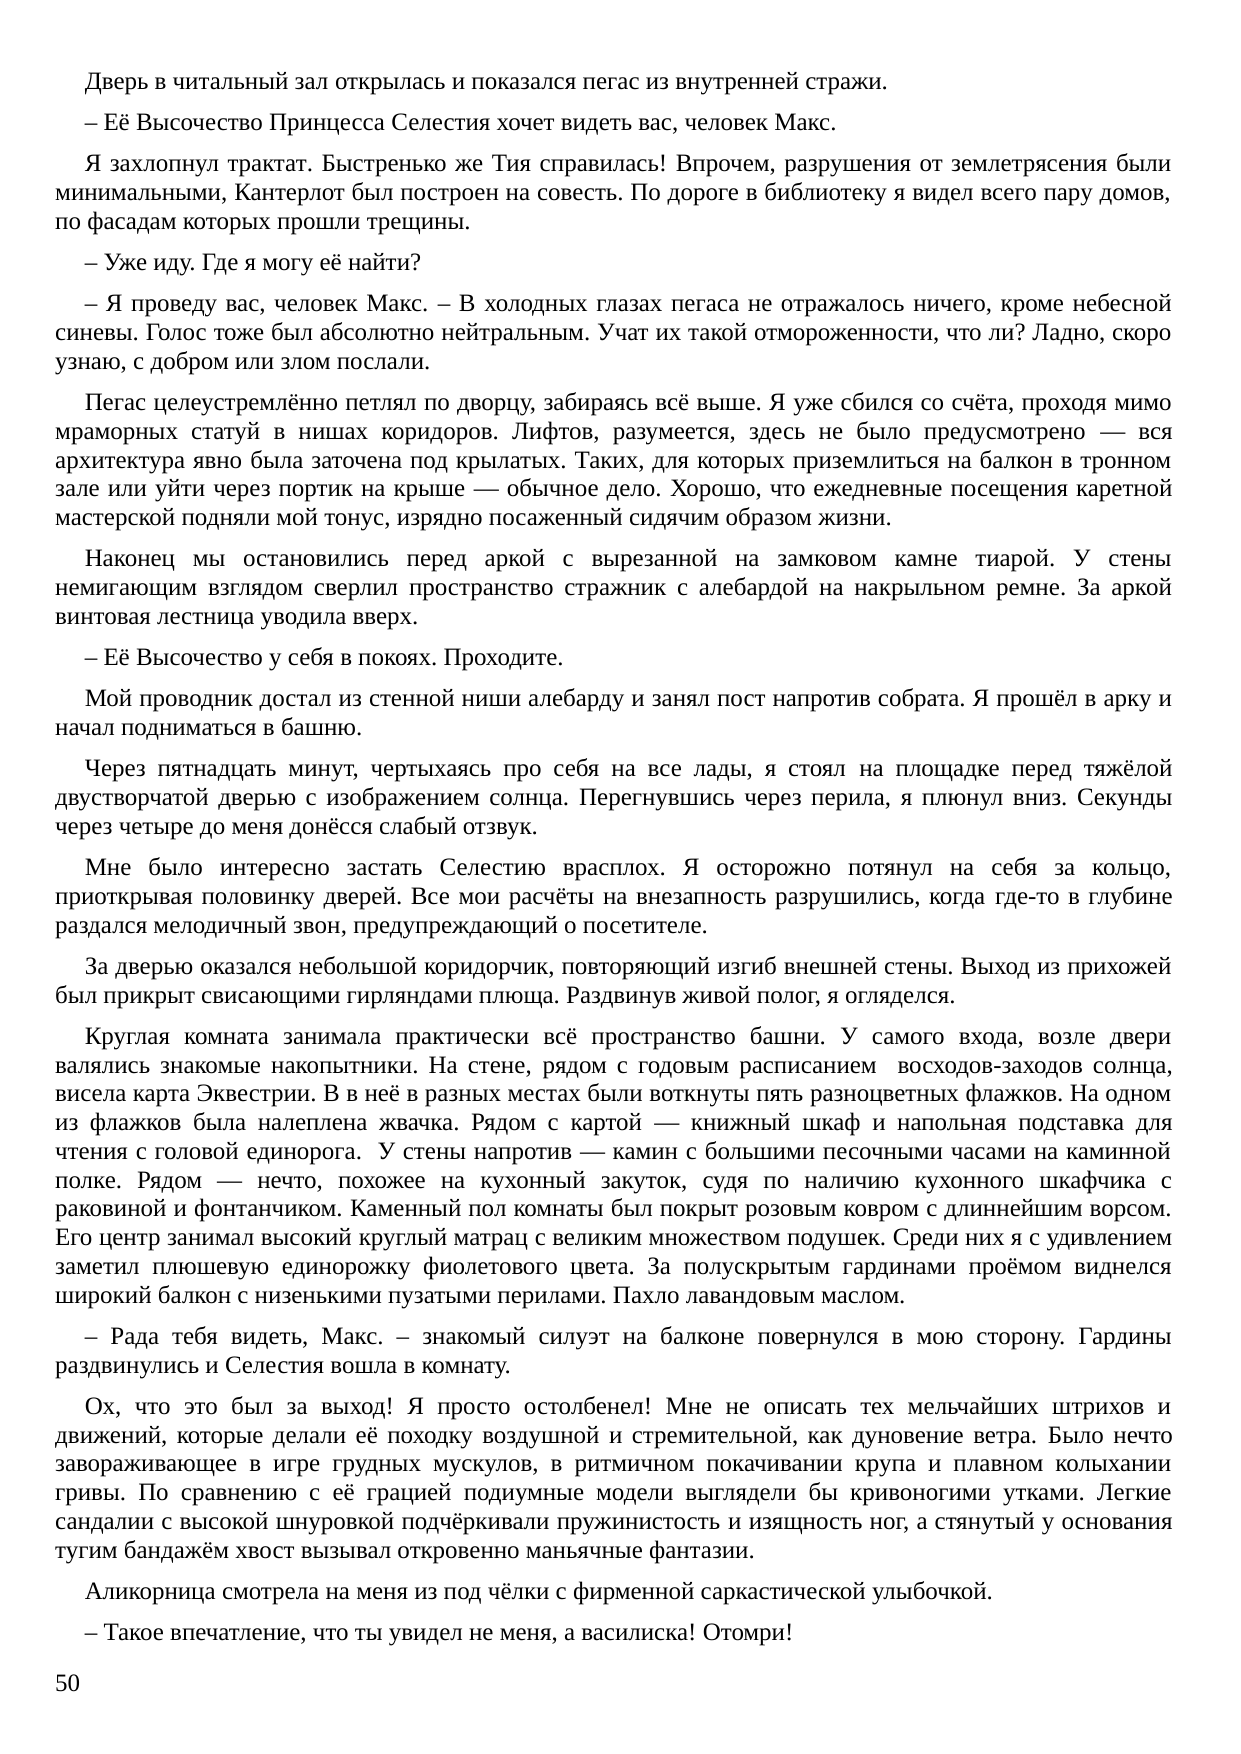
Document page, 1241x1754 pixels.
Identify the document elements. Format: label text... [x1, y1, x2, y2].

text Мне было интересно застать Селестию врасплох. Я осторожно потянул на себя за кольцо, приоткрывая половинку дверей. Все мои расчёты на внезапность разрушились, когда где-то в глубине раздался мелодичный звон, предупреждающий о посетителе. [55, 852, 1173, 938]
text Аликорница смотрела на меня из под чёлки с фирменной саркастической улыбочкой. [55, 1576, 1173, 1605]
text – Рада тебя видеть, Макс. – знакомый силуэт на балконе повернулся в мою сторону. Гардины раздвинулись и Селестия вошла в комнату. [55, 1321, 1173, 1378]
text – Такое впечатление, что ты увидел не меня, а василиска! Отомри! [55, 1617, 1173, 1646]
text Наконец мы остановились перед аркой с вырезанной на замковом камне тиарой. У стены немигающим взглядом сверлил пространство стражник с алебардой на накрыльном ремне. За аркой винтовая лестница уводила вверх. [55, 543, 1173, 630]
text Круглая комната занимала практически всё пространство башни. У самого входа, возле двери валялись знакомые накопытники. На стене, рядом с годовым расписанием восходов-заходов солнца, висела карта Эквестрии. В в неё в разных местах были воткнуты пять разноцветных флажков. На одном из флажков была налеплена жвачка. Рядом с картой — книжный шкаф и напольная подставка для чтения с головой единорога. У стены напротив — камин с большими песочными часами на каминной полке. Рядом — нечто, похожее на кухонный закуток, судя по наличию кухонного шкафчика с раковиной и фонтанчиком. Каменный пол комнаты был покрыт розовым ковром с длиннейшим ворсом. Его центр занимал высокий круглый матрац с великим множеством подушек. Среди них я с удивлением заметил плюшевую единорожку фиолетового цвета. За полускрытым гардинами проёмом виднелся широкий балкон с низенькими пузатыми перилами. Пахло лавандовым маслом. [55, 1021, 1173, 1308]
text Мой проводник достал из стенной ниши алебарду и занял пост напротив собрата. Я прошёл в арку и начал подниматься в башню. [55, 683, 1173, 741]
text Ох, что это был за выход! Я просто остолбенел! Мне не описать тех мельчайших штрихов и движений, которые делали её походку воздушной и стремительной, как дуновение ветра. Было нечто завораживающее в игре грудных мускулов, в ритмичном покачивании крупа и плавном колыхании гривы. По сравнению с её грацией подиумные модели выглядели бы кривоногими утками. Легкие сандалии с высокой шнуровкой подчёркивали пружинистость и изящность ног, а стянутый у основания тугим бандажём хвост вызывал откровенно маньячные фантазии. [55, 1391, 1173, 1563]
text Дверь в читальный зал открылась и показался пегас из внутренней стражи. [55, 66, 1173, 95]
text Через пятнадцать минут, чертыхаясь про себя на все лады, я стоял на площадке перед тяжёлой двустворчатой дверью с изображением солнца. Перегнувшись через перила, я плюнул вниз. Секунды через четыре до меня донёсся слабый отзвук. [55, 753, 1173, 840]
text Пегас целеустремлённо петлял по дворцу, забираясь всё выше. Я уже сбился со счёта, проходя мимо мраморных статуй в нишах коридоров. Лифтов, разумеется, здесь не было предусмотрено — вся архитектура явно была заточена под крылатых. Таких, для которых приземлиться на балкон в тронном зале или уйти через портик на крыше — обычное дело. Хорошо, что ежедневные посещения каретной мастерской подняли мой тонус, изрядно посаженный сидячим образом жизни. [55, 387, 1173, 531]
text – Уже иду. Где я могу её найти? [55, 247, 1173, 276]
text – Её Высочество у себя в покоях. Проходите. [55, 642, 1173, 671]
text Я захлопнул трактат. Быстренько же Тия справилась! Впрочем, разрушения от землетрясения были минимальными, Кантерлот был построен на совесть. По дороге в библиотеку я видел всего пару домов, по фасадам которых прошли трещины. [55, 148, 1173, 235]
text – Я проведу вас, человек Макс. – В холодных глазах пегаса не отражалось ничего, кроме небесной синевы. Голос тоже был абсолютно нейтральным. Учат их такой отмороженности, что ли? Ладно, скоро узнаю, с добром или злом послали. [55, 288, 1173, 375]
text За дверью оказался небольшой коридорчик, повторяющий изгиб внешней стены. Выход из прихожей был прикрыт свисающими гирляндами плюща. Раздвинув живой полог, я огляделся. [55, 951, 1173, 1008]
text – Её Высочество Принцесса Селестия хочет видеть вас, человек Макс. [55, 107, 1173, 136]
